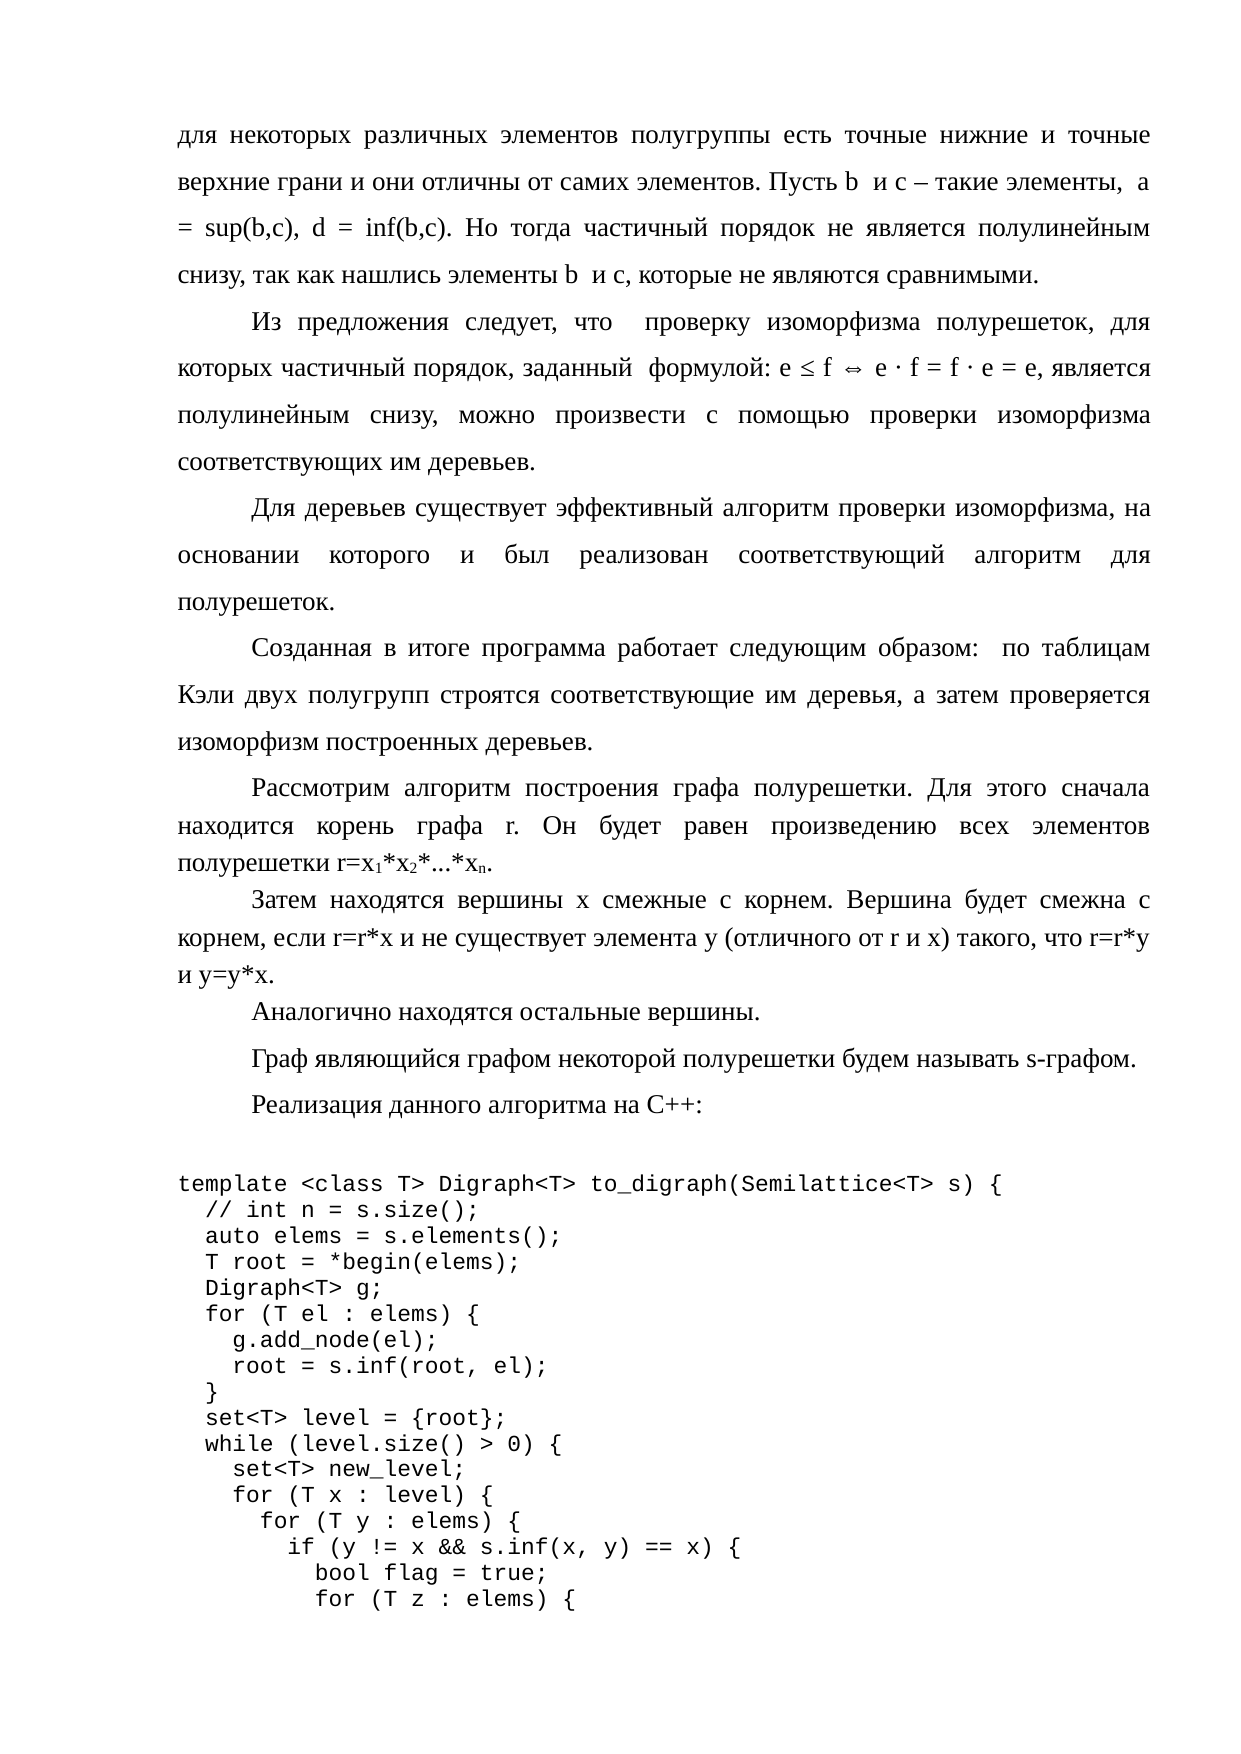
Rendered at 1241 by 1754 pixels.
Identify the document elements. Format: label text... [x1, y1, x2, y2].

text for (T x : level) { [177, 1484, 1152, 1510]
text Для деревьев существует эффективный алгоритм проверки изоморфизма, на основании которого и был реализован соответствующий алгоритм для полурешеток. [177, 491, 1152, 616]
text Аналогично находятся остальные вершины. [177, 995, 1152, 1026]
text Из предложения следует, что проверку изоморфизма полурешеток, для которых частичный порядок, заданный формулой: e ≤ f ⇔ e ∙ f = f ∙ e = e, является полулинейным снизу, можно произвести с помощью проверки изоморфизма соответствующих им деревьев. [177, 305, 1152, 476]
text Digraph<T> g; [177, 1276, 1152, 1302]
text set<T> level = {root}; [177, 1406, 1152, 1432]
text root = s.inf(root, el); [177, 1354, 1152, 1380]
text T root = *begin(elems); [177, 1250, 1152, 1276]
text Рассмотрим алгоритм построения графа полурешетки. Для этого сначала находится корень графа r. Он будет равен произведению всех элементов полурешетки r=x1*x2*...*xn. [177, 771, 1152, 877]
text g.add_node(el); [177, 1328, 1152, 1354]
text for (T y : elems) { [177, 1510, 1152, 1536]
text for (T el : elems) { [177, 1302, 1152, 1328]
text // int n = s.size(); [177, 1198, 1152, 1224]
text set<T> new_level; [177, 1458, 1152, 1484]
text bool flag = true; [177, 1562, 1152, 1587]
text Граф являющийся графом некоторой полурешетки будем называть s-графом. [177, 1042, 1152, 1073]
text } [177, 1380, 1152, 1406]
text Затем находятся вершины x смежные с корнем. Вершина будет смежна с корнем, если r=r*x и не существует элемента y (отличного от r и x) такого, что r=r*y и y=y*x. [177, 883, 1152, 989]
text template <class T> Digraph<T> to_digraph(Semilattice<T> s) { [177, 1172, 1152, 1198]
text while (level.size() > 0) { [177, 1432, 1152, 1458]
text Созданная в итоге программа работает следующим образом: по таблицам Кэли двух полугрупп строятся соответствующие им деревья, а затем проверяется изоморфизм построенных деревьев. [177, 631, 1152, 756]
text auto elems = s.elements(); [177, 1224, 1152, 1250]
text if (y != x && s.inf(x, y) == x) { [177, 1536, 1152, 1562]
text для некоторых различных элементов полугруппы есть точные нижние и точные верхние грани и они отличны от самих элементов. Пусть b и c – такие элементы, a = sup(b,c), d = inf(b,c). Но тогда частичный порядок не является полулинейным снизу, так как нашлись элементы b и c, которые не являются сравнимыми. [177, 118, 1152, 289]
text Реализация данного алгоритма на C++: [177, 1088, 1152, 1120]
text for (T z : elems) { [177, 1587, 1152, 1613]
